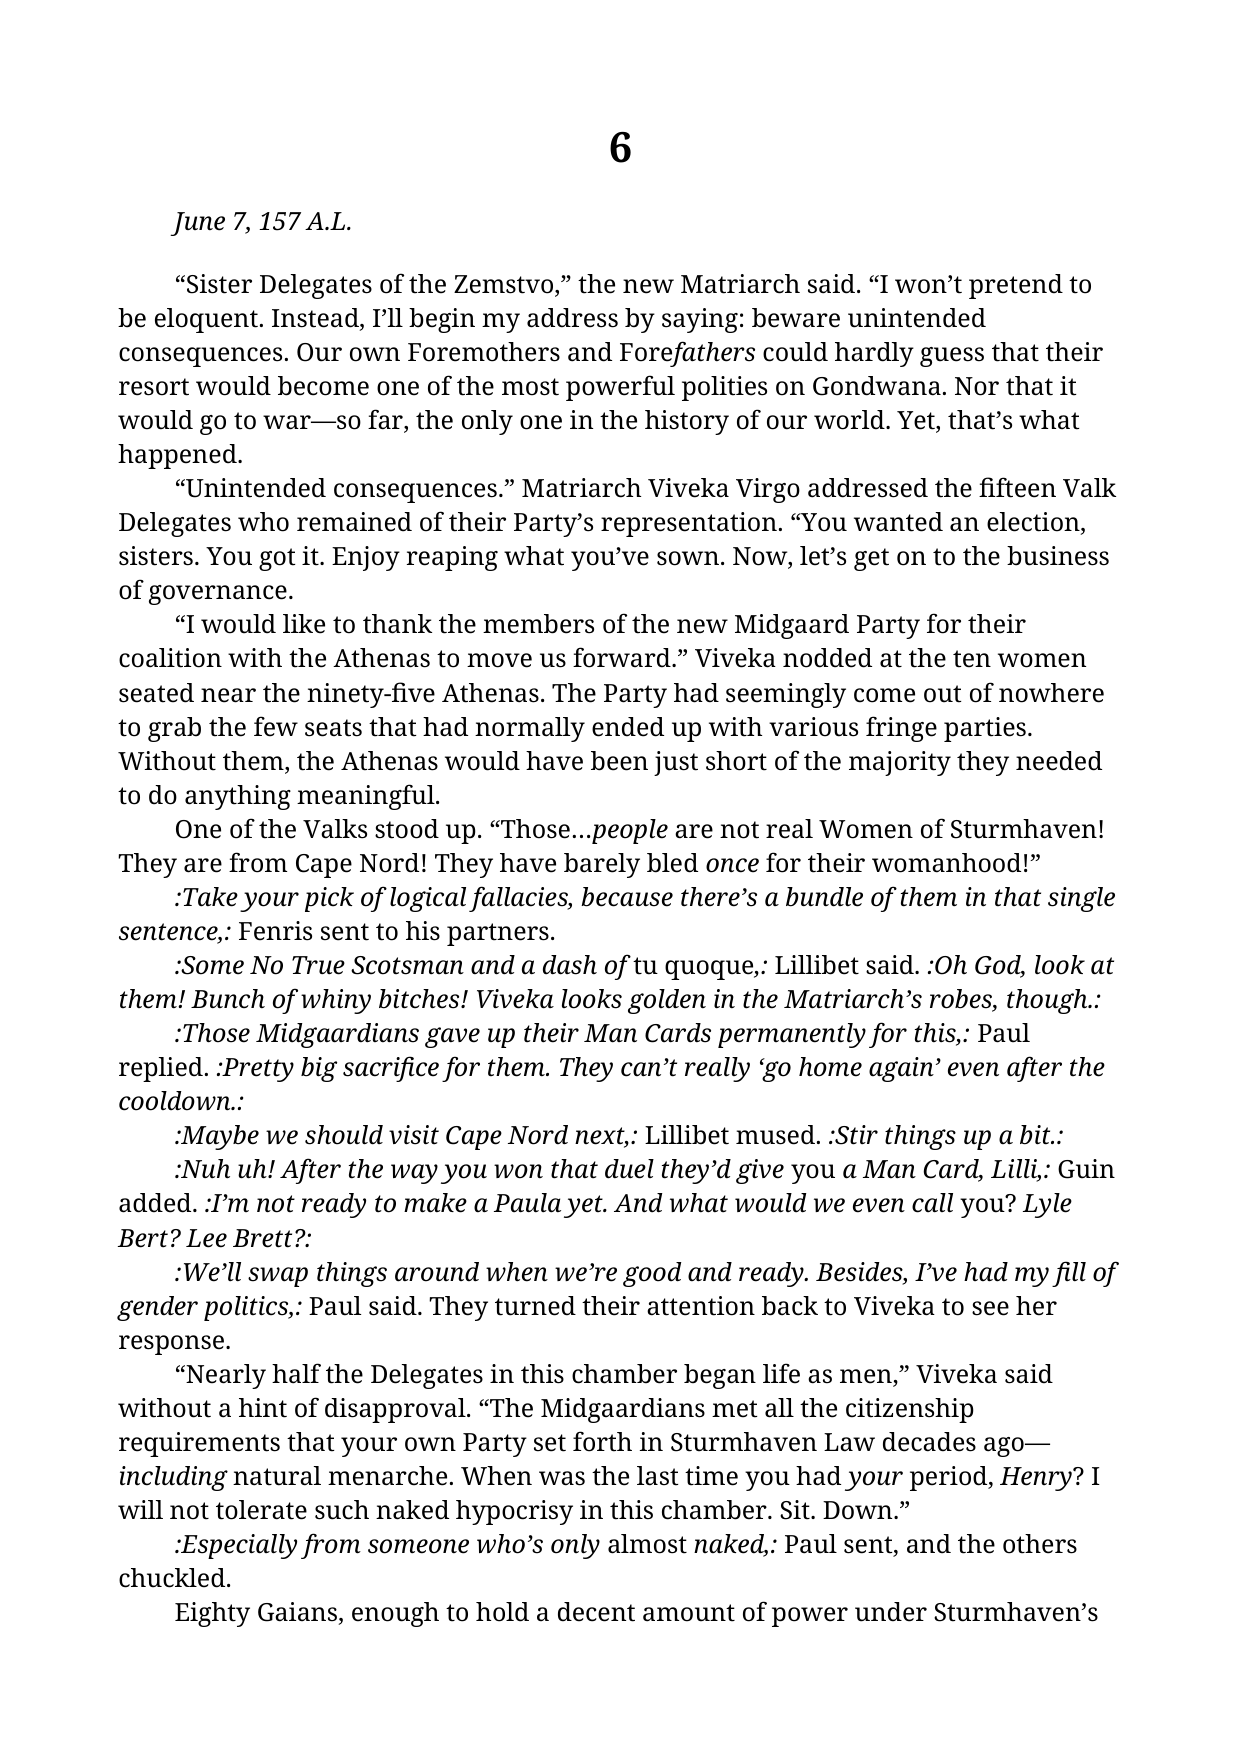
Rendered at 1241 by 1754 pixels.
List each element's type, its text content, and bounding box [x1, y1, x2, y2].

text :Some No True Scotsman and a dash of tu quoque,: Lillibet said. :Oh God, look at them! Bunch of whiny bitches! Viveka looks golden in the Matriarch’s robes, though.: [118, 948, 1122, 1016]
text :Take your pick of logical fallacies, because there’s a bundle of them in that single sentence,: Fenris sent to his partners. [118, 879, 1122, 948]
text 6 [118, 118, 1122, 175]
text One of the Valks stood up. “Those…people are not real Women of Sturmhaven! They are from Cape Nord! They have barely bled once for their womanhood!” [118, 811, 1122, 879]
text :We’ll swap things around when we’re good and ready. Besides, I’ve had my fill of gender politics,: Paul said. They turned their attention back to Viveka to see her response. [118, 1254, 1122, 1356]
text “I would like to thank the members of the new Midgaard Party for their coalition with the Athenas to move us forward.” Viveka nodded at the ten women seated near the ninety-five Athenas. The Party had seemingly come out of nowhere to grab the few seats that had normally ended up with various fringe parties. Without them, the Athenas would have been just short of the majority they needed to do anything meaningful. [118, 607, 1122, 811]
text :Maybe we should visit Cape Nord next,: Lillibet mused. :Stir things up a bit.: [118, 1118, 1122, 1152]
text :Especially from someone who’s only almost naked,: Paul sent, and the others chuckled. [118, 1527, 1122, 1595]
text :Nuh uh! After the way you won that duel they’d give you a Man Card, Lilli,: Guin added. :I’m not ready to make a Paula yet. And what would we even call you? Lyle Bert? Lee Brett?: [118, 1152, 1122, 1254]
text June 7, 157 A.L. [118, 204, 1122, 266]
text Eighty Gaians, enough to hold a decent amount of power under Sturmhaven’s [118, 1595, 1122, 1629]
text “Unintended consequences.” Matriarch Viveka Virgo addressed the fifteen Valk Delegates who remained of their Party’s representation. “You wanted an election, sisters. You got it. Enjoy reaping what you’ve sown. Now, let’s get on to the business of governance. [118, 471, 1122, 607]
text “Nearly half the Delegates in this chamber began life as men,” Viveka said without a hint of disapproval. “The Midgaardians met all the citizenship requirements that your own Party set forth in Sturmhaven Law decades ago—including natural menarche. When was the last time you had your period, Henry? I will not tolerate such naked hypocrisy in this chamber. Sit. Down.” [118, 1356, 1122, 1527]
text “Sister Delegates of the Zemstvo,” the new Matriarch said. “I won’t pretend to be eloquent. Instead, I’ll begin my address by saying: beware unintended consequences. Our own Foremothers and Forefathers could hardly guess that their resort would become one of the most powerful polities on Gondwana. Nor that it would go to war—so far, the only one in the history of our world. Yet, that’s what happened. [118, 266, 1122, 471]
text :Those Midgaardians gave up their Man Cards permanently for this,: Paul replied. :Pretty big sacrifice for them. They can’t really ‘go home again’ even after the cooldown.: [118, 1016, 1122, 1118]
